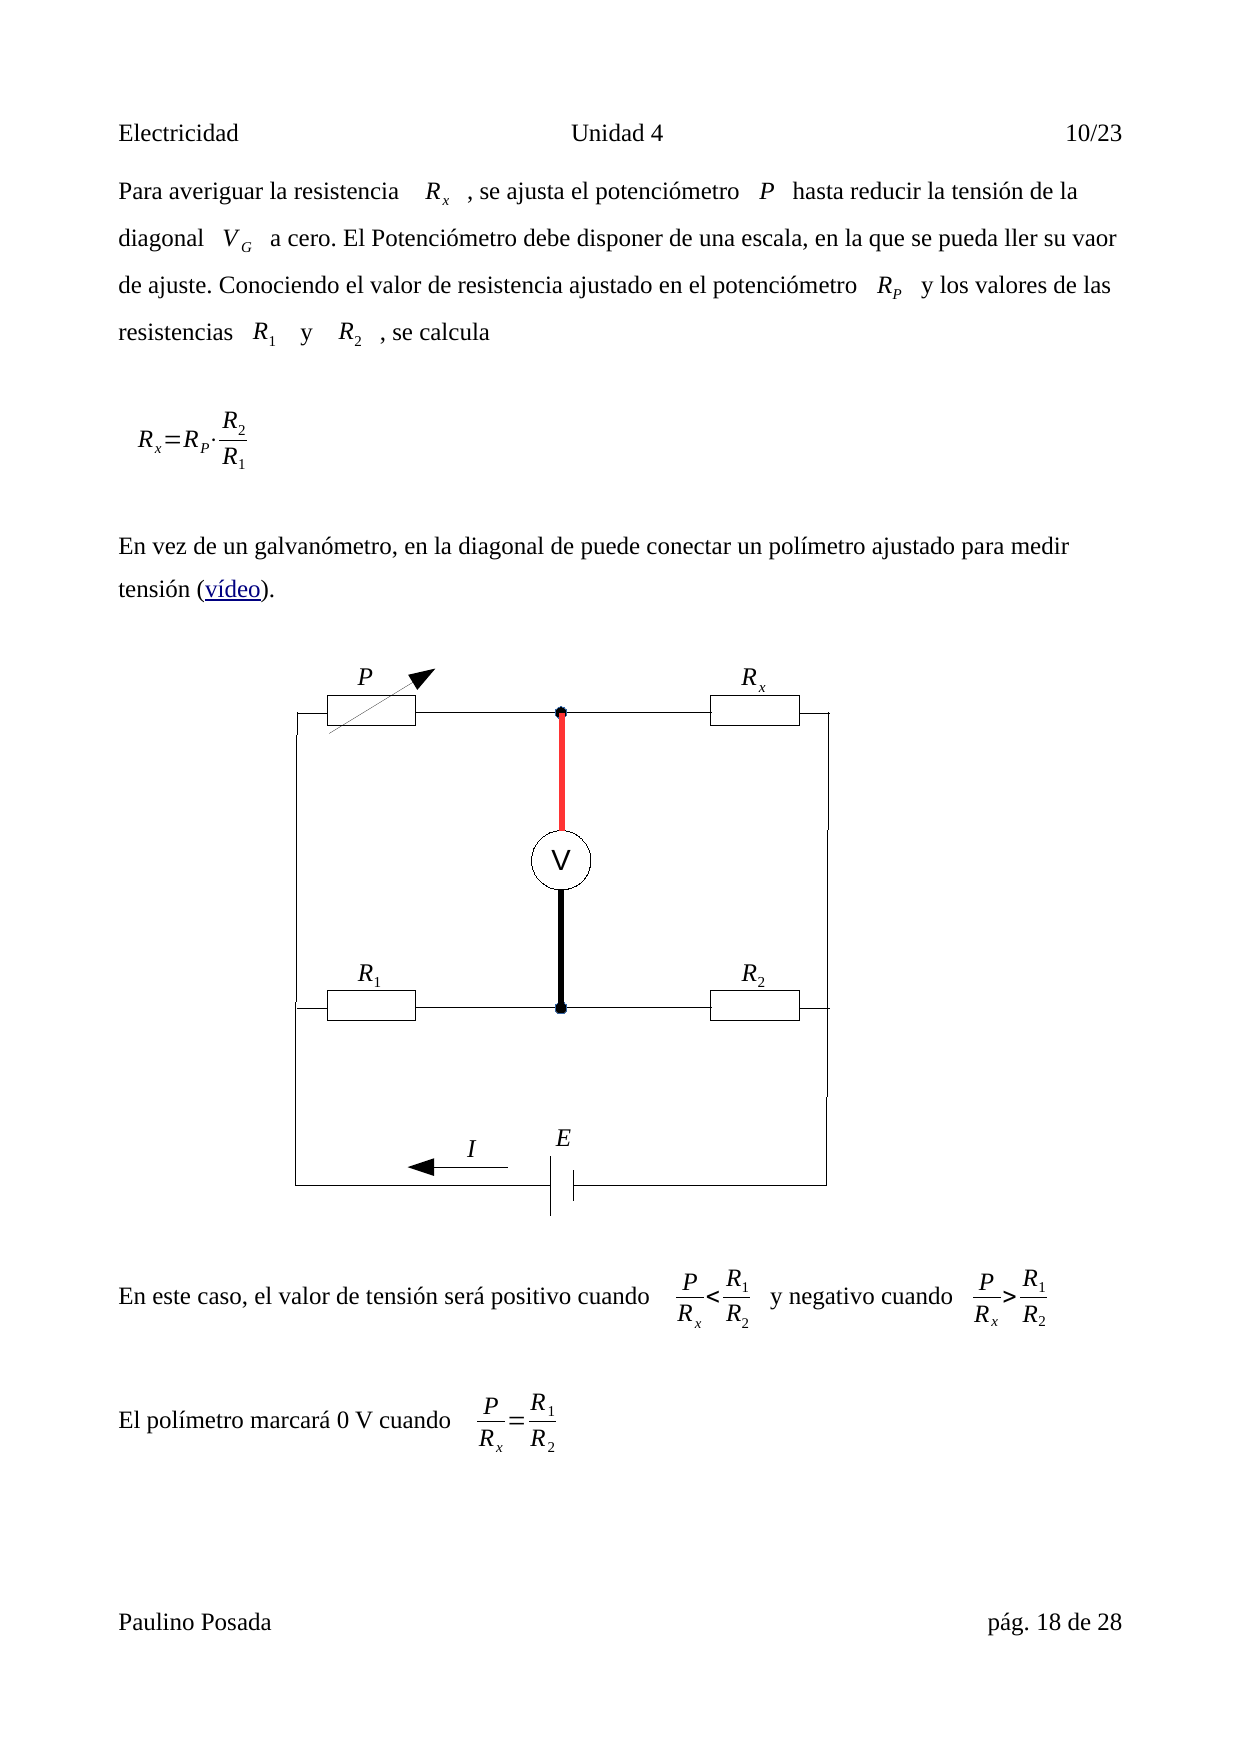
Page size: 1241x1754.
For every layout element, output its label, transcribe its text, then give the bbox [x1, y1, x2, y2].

text El polímetro marcará 0 V cuando [118, 1388, 1122, 1455]
text En este caso, el valor de tensión será positivo cuando y negativo cuando [118, 1264, 1122, 1331]
text En vez de un galvanómetro, en la diagonal de puede conectar un polímetro ajustado para medir tensión (vídeo). [118, 531, 1122, 603]
text Para averiguar la resistencia , se ajusta el potenciómetrohasta reducir la tensión de la diagonala cero. El Potenciómetro debe disponer de una escala, en la que se pueda ller su vaor de ajuste. Conociendo el valor de resistencia ajustado en el potenciómetroy los valores de las resistencias y , se calcula [118, 176, 1122, 349]
